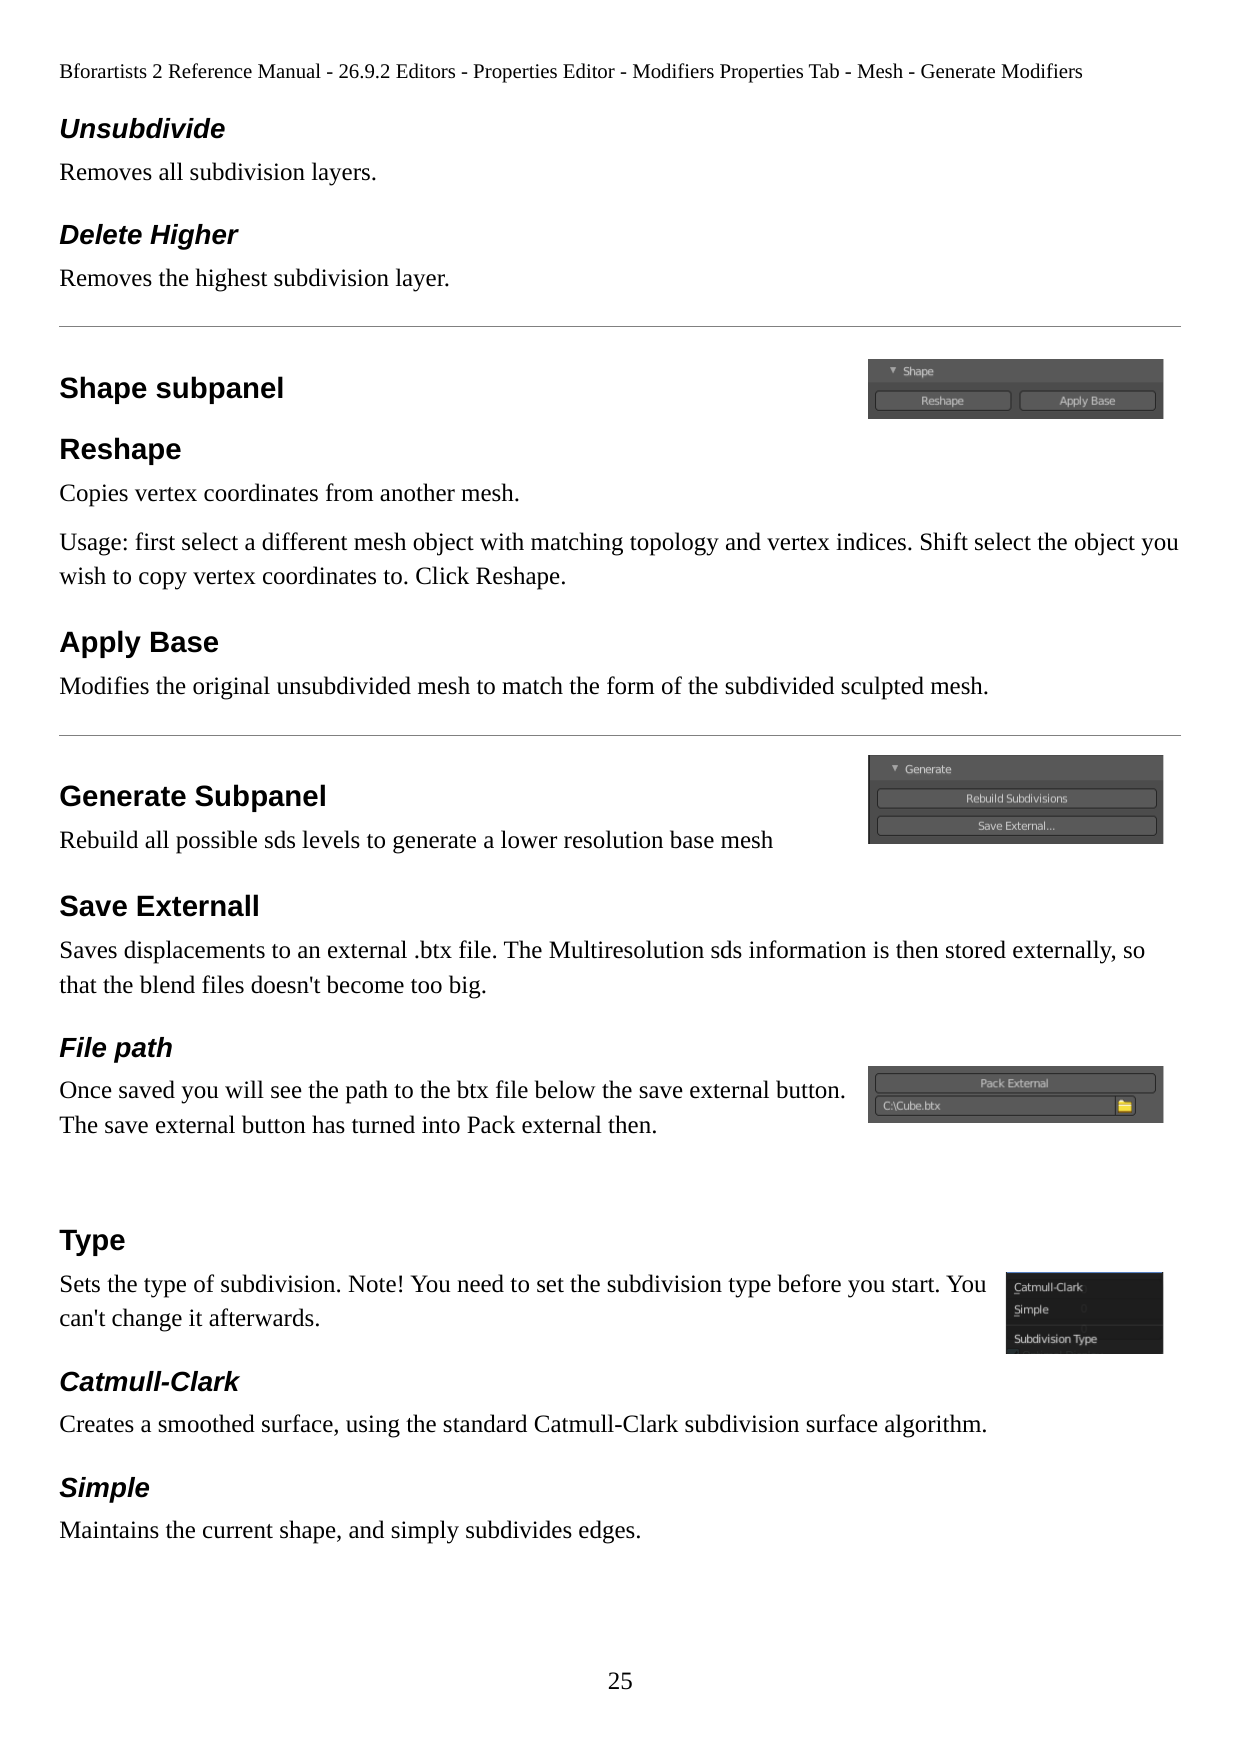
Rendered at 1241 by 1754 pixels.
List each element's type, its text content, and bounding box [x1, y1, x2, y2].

subtitle Apply Base [59, 625, 1181, 659]
subtitle Unsubdivide [59, 113, 1181, 144]
picture [868, 755, 1164, 844]
text Copies vertex coordinates from another mesh. [59, 478, 1181, 507]
text Creates a smoothed surface, using the standard Catmull-Clark subdivision surface algorithm. [59, 1409, 1181, 1438]
subtitle Simple [59, 1471, 1181, 1503]
text Sets the type of subdivision. Note! You need to set the subdivision type before you start. You can't change it afterwards. [59, 1269, 1181, 1332]
text Removes the highest subdivision layer. [59, 263, 1181, 292]
picture [1005, 1272, 1164, 1354]
subtitle [1164, 371, 1181, 404]
subtitle File path [59, 1031, 1181, 1063]
text Maintains the current shape, and simply subdivides edges. [59, 1515, 1181, 1544]
subtitle Delete Higher [59, 218, 1181, 250]
text Removes all subdivision layers. [59, 157, 1181, 186]
text Saves displacements to an external .btx file. The Multiresolution sds information is then stored externally, so that the blend files doesn't become too big. [59, 935, 1181, 998]
subtitle [1164, 779, 1181, 813]
text Once saved you will see the path to the btx file below the save external button. The save external button has turned into Pack external then. [59, 1076, 1181, 1139]
text Usage: first select a different mesh object with matching topology and vertex indices. Shift select the object you wish to copy vertex coordinates to. Click Reshape. [59, 527, 1181, 590]
subtitle Catmull-Clark [59, 1365, 1181, 1397]
subtitle Shape subpanel [59, 371, 868, 404]
text Modifies the original unsubdivided mesh to match the form of the subdivided sculpted mesh. [59, 671, 1181, 700]
subtitle Generate Subpanel [59, 779, 868, 813]
text Rebuild all possible sds levels to generate a lower resolution base mesh [59, 825, 1181, 854]
subtitle Type [59, 1223, 1181, 1257]
picture [868, 1066, 1164, 1123]
picture [868, 359, 1164, 419]
subtitle Reshape [59, 432, 1181, 465]
subtitle Save Externall [59, 889, 1181, 923]
